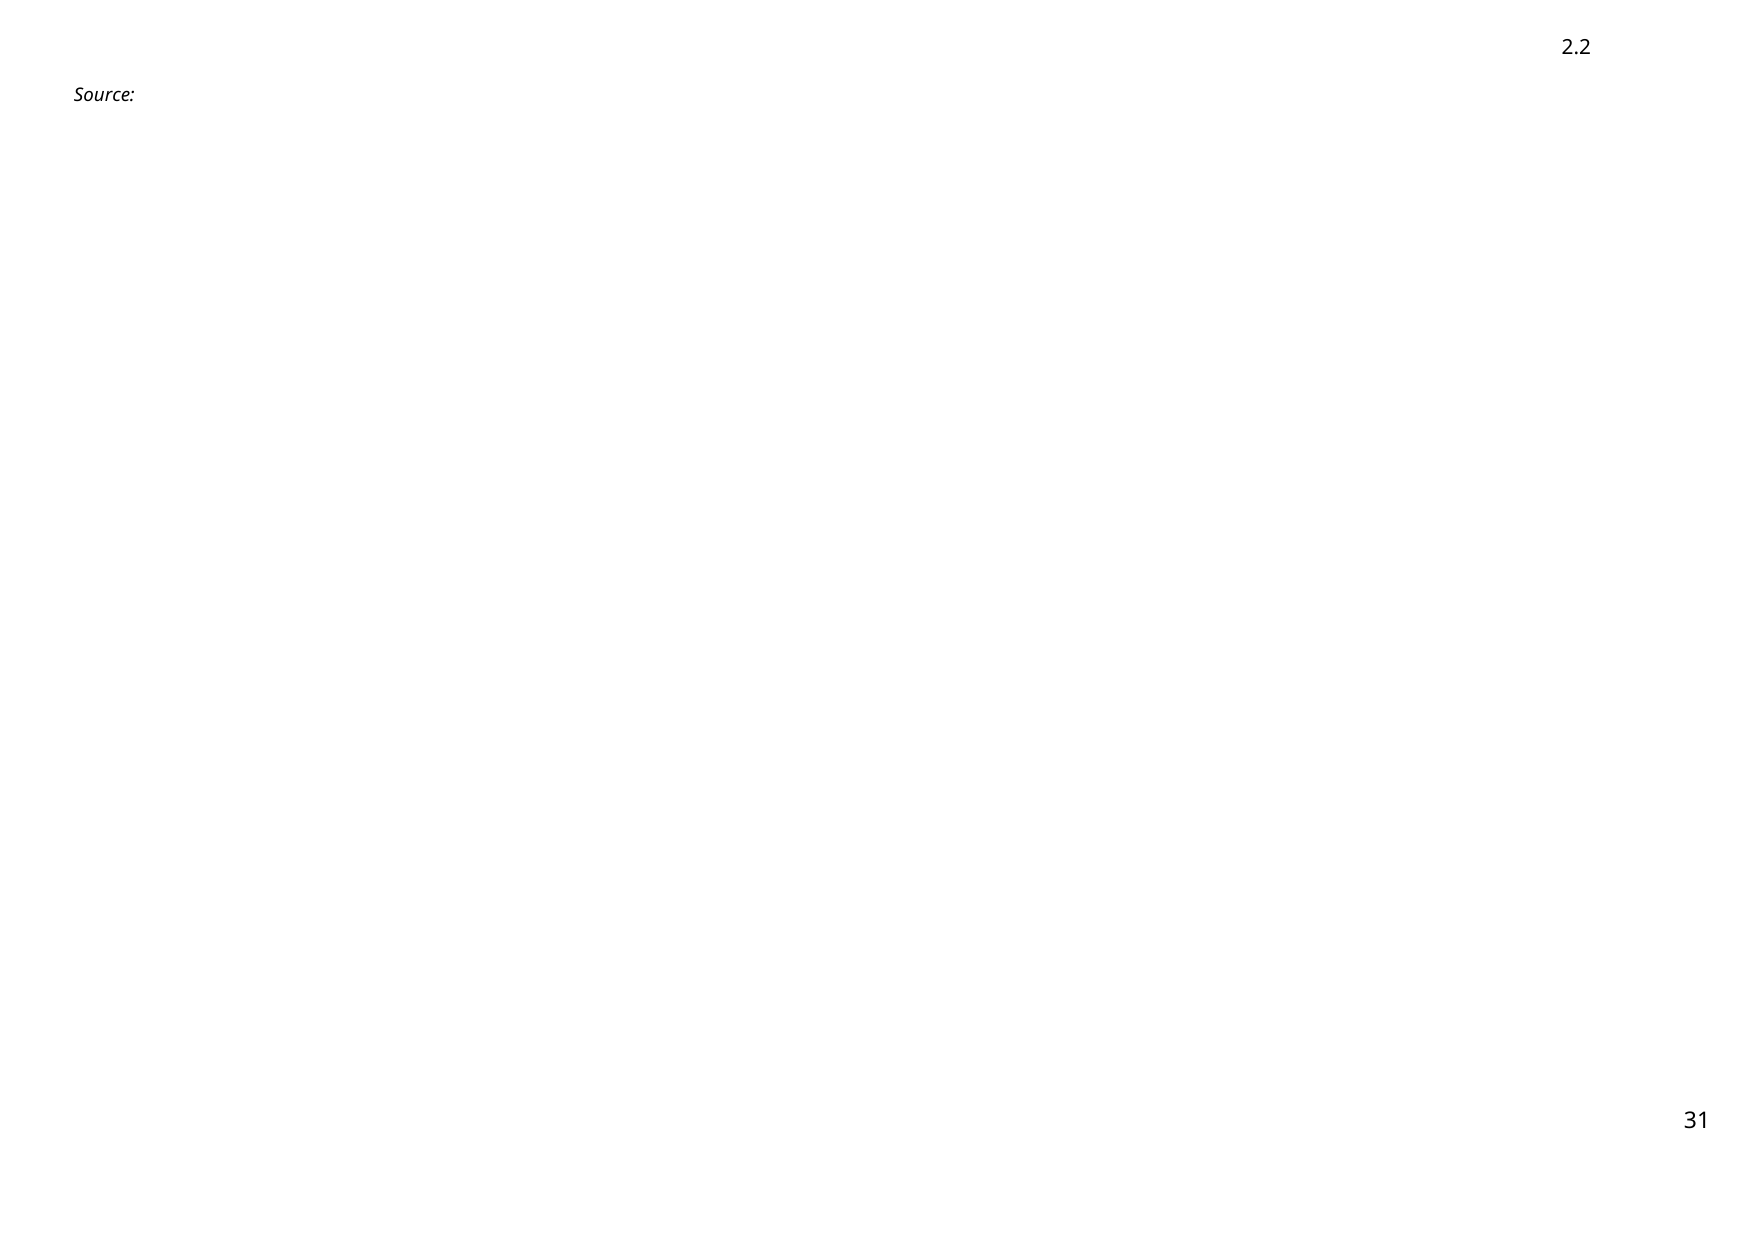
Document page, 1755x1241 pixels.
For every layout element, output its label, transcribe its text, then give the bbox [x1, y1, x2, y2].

text Source: [74, 82, 1376, 107]
